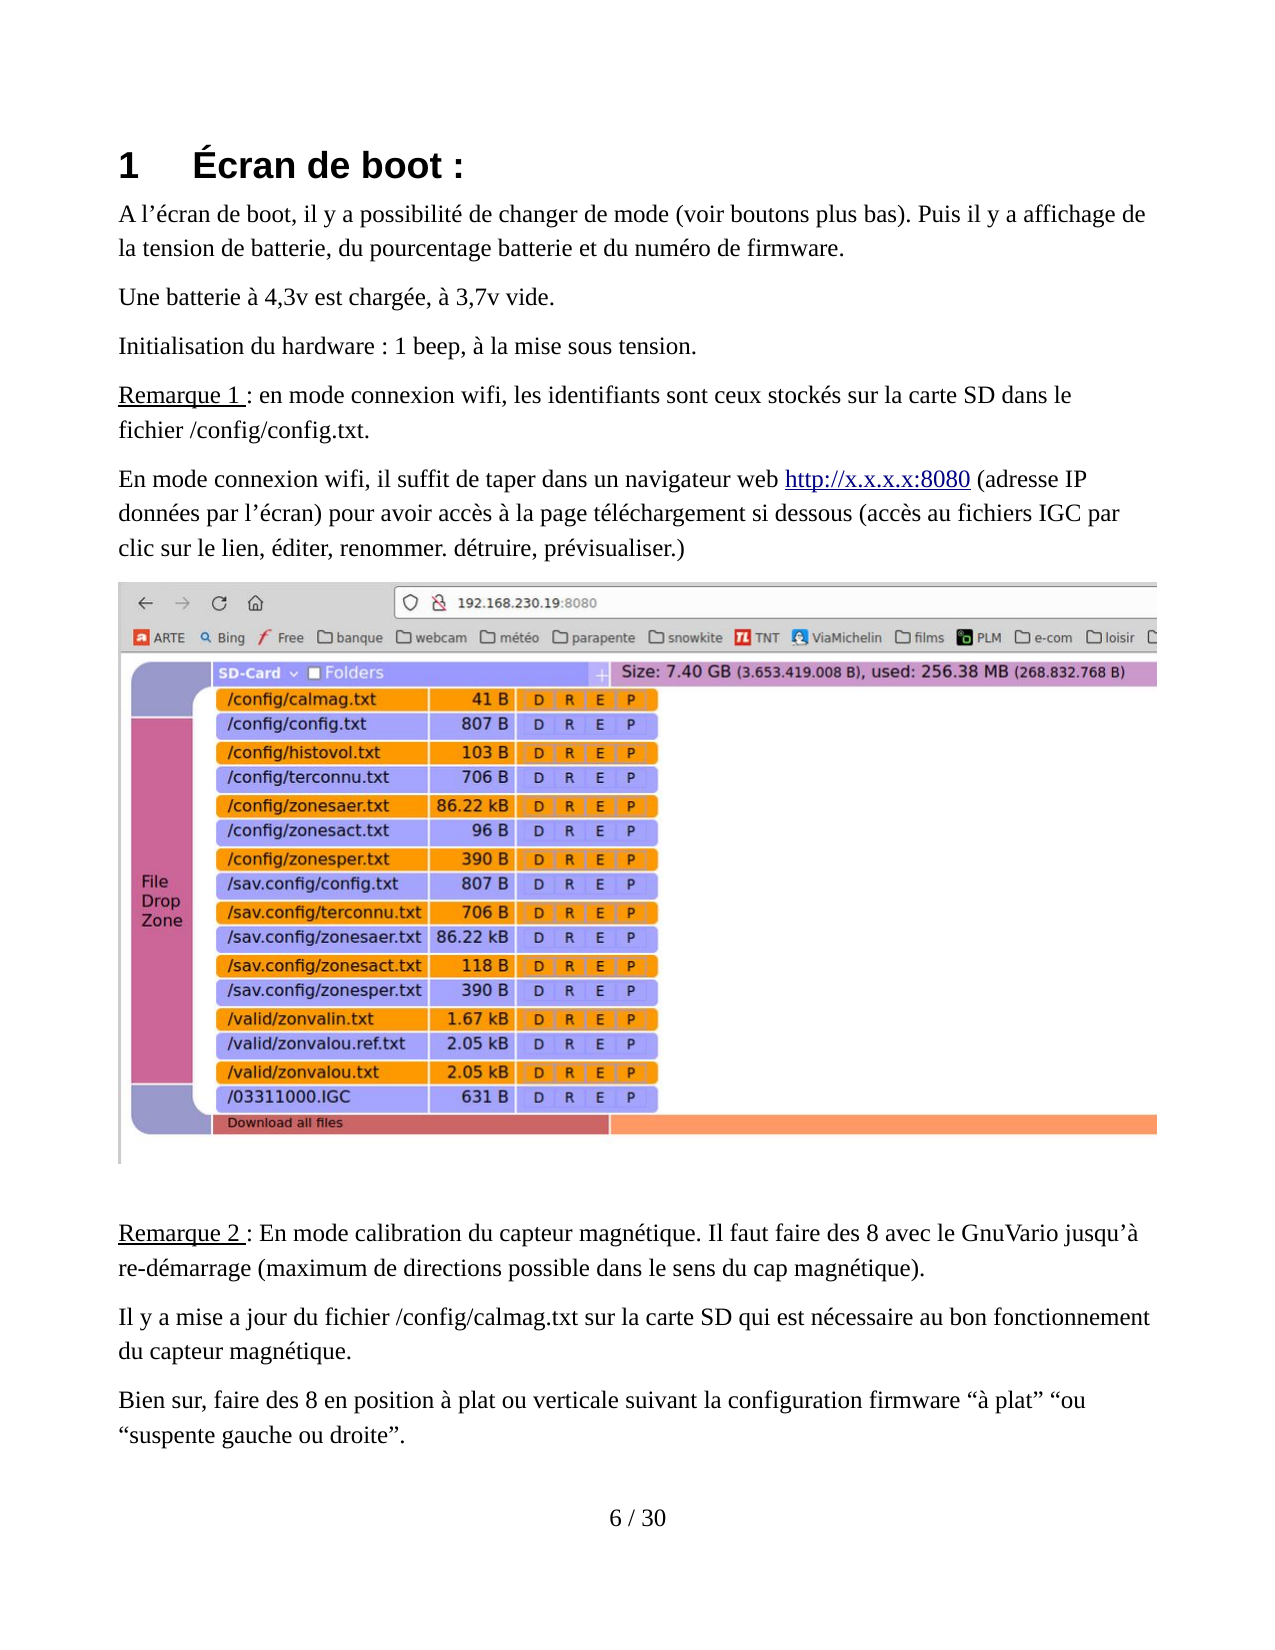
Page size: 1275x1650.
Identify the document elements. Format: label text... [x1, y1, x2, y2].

picture [118, 582, 1157, 1164]
text A l’écran de boot, il y a possibilité de changer de mode (voir boutons plus bas). Puis il y a affichage de la tension de batterie, du pourcentage batterie et du numéro de firmware. [118, 199, 1157, 262]
subtitle Écran de boot : [118, 143, 1157, 186]
text Initialisation du hardware : 1 beep, à la mise sous tension. [118, 331, 1157, 360]
text Remarque 2 : En mode calibration du capteur magnétique. Il faut faire des 8 avec le GnuVario jusqu’à re-démarrage (maximum de directions possible dans le sens du cap magnétique). [118, 1218, 1157, 1282]
text Il y a mise a jour du fichier /config/calmag.txt sur la carte SD qui est nécessaire au bon fonctionnement du capteur magnétique. [118, 1302, 1157, 1365]
text Remarque 1 : en mode connexion wifi, les identifiants sont ceux stockés sur la carte SD dans le fichier /config/config.txt. [118, 380, 1157, 444]
text En mode connexion wifi, il suffit de taper dans un navigateur web http://x.x.x.x:8080 (adresse IP données par l’écran) pour avoir accès à la page téléchargement si dessous (accès au fichiers IGC par clic sur le lien, éditer, renommer. détruire, prévisualiser.) [118, 464, 1157, 562]
text Bien sur, faire des 8 en position à plat ou verticale suivant la configuration firmware “à plat” “ou “suspente gauche ou droite”. [118, 1386, 1157, 1449]
text Une batterie à 4,3v est chargée, à 3,7v vide. [118, 282, 1157, 311]
